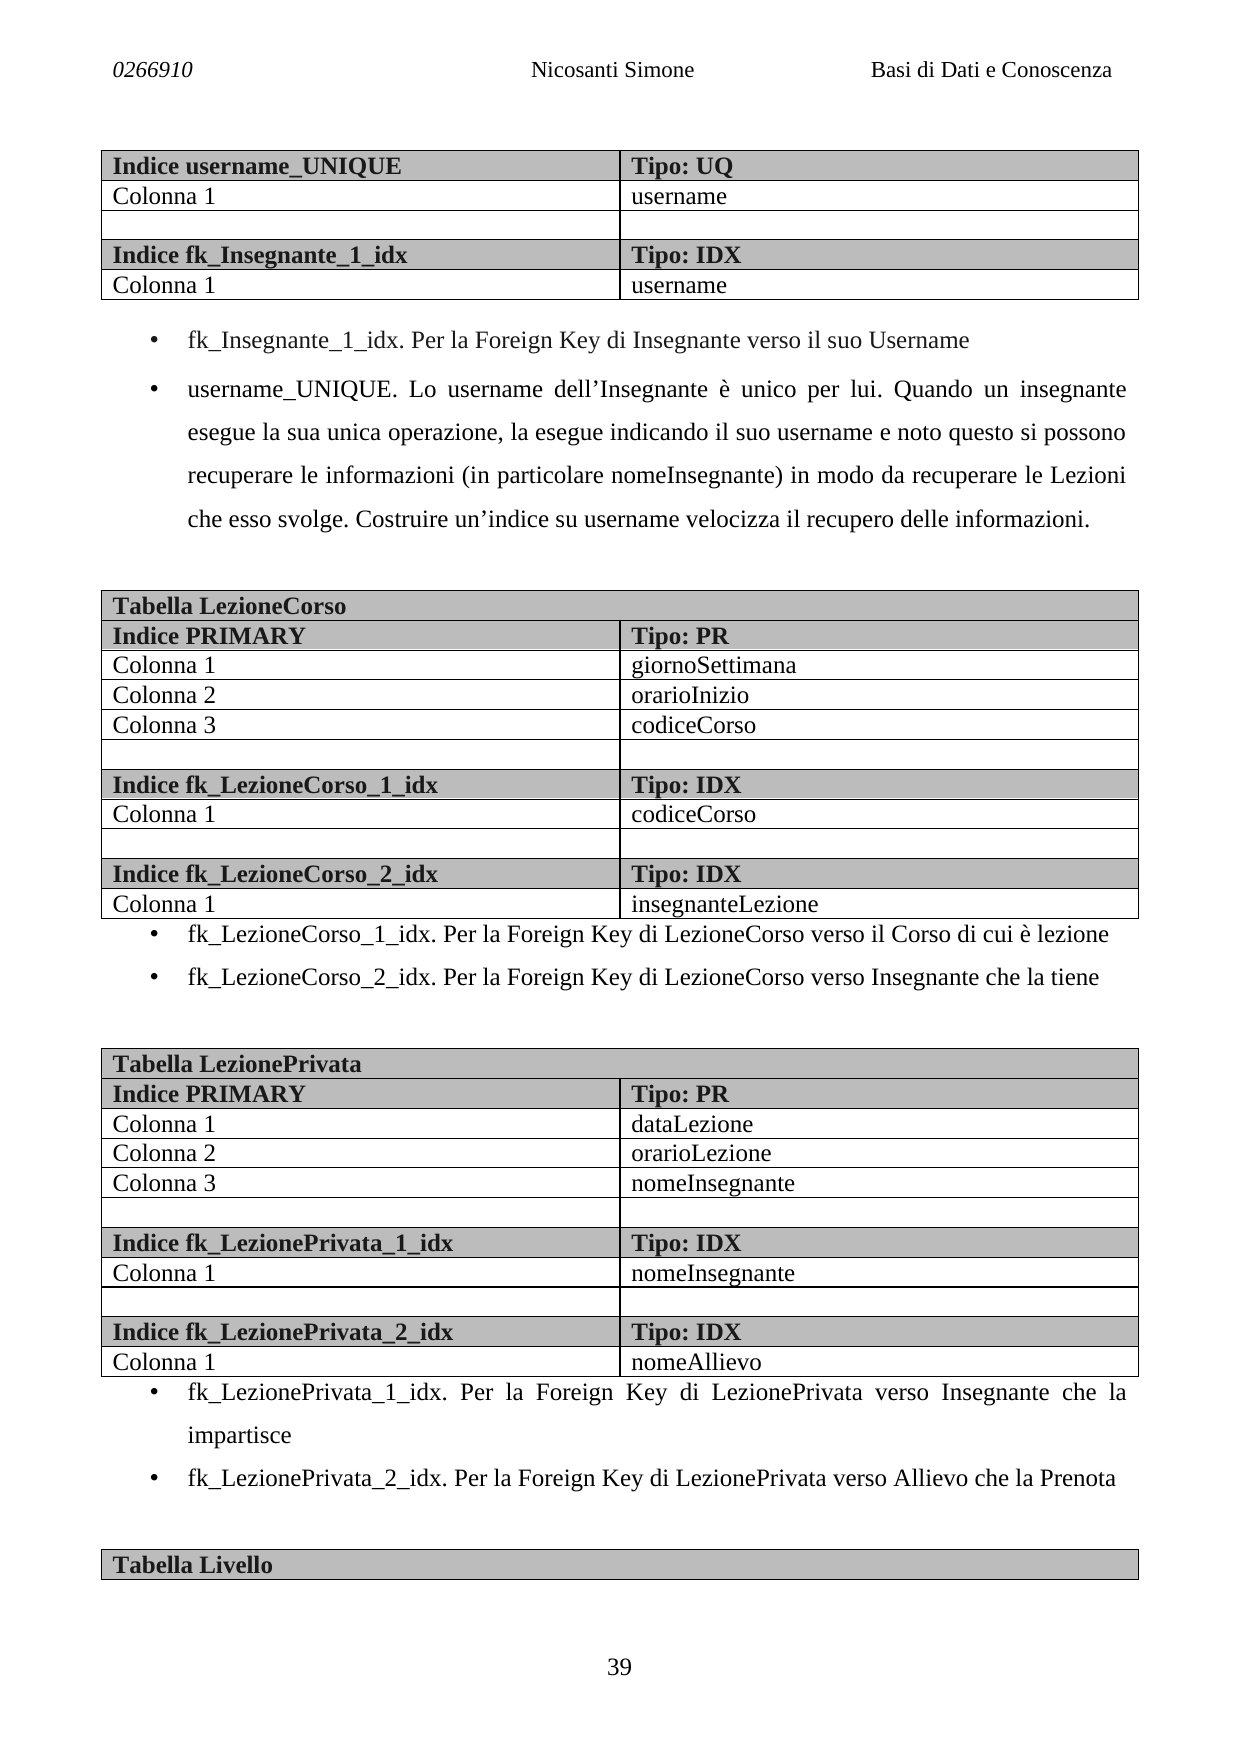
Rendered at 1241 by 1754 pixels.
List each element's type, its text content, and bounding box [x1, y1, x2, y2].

table_cell Colonna 1 [102, 800, 619, 828]
table_cell orarioLezione [621, 1139, 1138, 1167]
table_cell Indice fk_LezionePrivata_2_idx [102, 1317, 619, 1346]
table_cell Indice fk_LezioneCorso_1_idx [102, 770, 619, 798]
table_cell Tipo: PR [621, 621, 1138, 649]
list fk_LezionePrivata_1_idx. Per la Foreign Key di LezionePrivata verso Insegnante che la impartisce [150, 1377, 1128, 1449]
table_cell [102, 1288, 619, 1316]
table_cell Indice fk_LezioneCorso_2_idx [102, 859, 619, 888]
table_cell username [621, 181, 1138, 209]
table_cell Colonna 1 [102, 889, 619, 918]
table_header Tabella LezionePrivata [102, 1049, 1138, 1078]
list fk_LezionePrivata_2_idx. Per la Foreign Key di LezionePrivata verso Allievo che la Prenota [150, 1463, 1128, 1492]
subtitle fk_Insegnante_1_idx. Per la Foreign Key di Insegnante verso il suo Username [150, 325, 1128, 354]
table_cell Colonna 3 [102, 1168, 619, 1197]
table_cell Indice PRIMARY [102, 1079, 619, 1108]
table_cell [621, 1288, 1138, 1316]
list username_UNIQUE. Lo username dell’Insegnante è unico per lui. Quando un insegnante esegue la sua unica operazione, la esegue indicando il suo username e noto questo si possono recuperare le informazioni (in particolare nomeInsegnante) in modo da recuperare le Lezioni che esso svolge. Costruire un’indice su username velocizza il recupero delle informazioni. [150, 374, 1128, 532]
table_cell [102, 211, 619, 239]
table_cell [621, 829, 1138, 858]
table_cell Tipo: UQ [621, 151, 1138, 180]
table_cell Indice fk_LezionePrivata_1_idx [102, 1228, 619, 1257]
table_cell Colonna 1 [102, 651, 619, 679]
table_cell Indice username_UNIQUE [102, 151, 619, 180]
table_cell Indice PRIMARY [102, 621, 619, 649]
table_cell dataLezione [621, 1109, 1138, 1137]
table_cell [102, 829, 619, 858]
table_cell nomeAllievo [621, 1347, 1138, 1376]
table_cell Tipo: IDX [621, 1317, 1138, 1346]
table_cell codiceCorso [621, 800, 1138, 828]
table_cell Colonna 1 [102, 1347, 619, 1376]
table_cell [621, 211, 1138, 239]
table_cell nomeInsegnante [621, 1168, 1138, 1197]
table_cell giornoSettimana [621, 651, 1138, 679]
table_cell Indice fk_Insegnante_1_idx [102, 240, 619, 269]
table_cell Tipo: IDX [621, 240, 1138, 269]
table_header Tabella LezioneCorso [102, 591, 1138, 620]
table_cell Colonna 1 [102, 1258, 619, 1286]
table_cell Tipo: IDX [621, 1228, 1138, 1257]
table_cell Tipo: IDX [621, 770, 1138, 798]
table_cell [621, 740, 1138, 769]
table_cell Colonna 1 [102, 1109, 619, 1137]
table_cell insegnanteLezione [621, 889, 1138, 918]
table_cell username [621, 270, 1138, 299]
table_cell Colonna 1 [102, 270, 619, 299]
list fk_LezioneCorso_2_idx. Per la Foreign Key di LezioneCorso verso Insegnante che la tiene [150, 962, 1128, 991]
table_cell nomeInsegnante [621, 1258, 1138, 1286]
table_cell Tipo: IDX [621, 859, 1138, 888]
table_cell codiceCorso [621, 710, 1138, 739]
table_cell [102, 740, 619, 769]
table_cell Colonna 2 [102, 680, 619, 709]
table_cell Colonna 1 [102, 181, 619, 209]
table_cell Tipo: PR [621, 1079, 1138, 1108]
table_header Tabella Livello [102, 1550, 1138, 1579]
table_cell Colonna 2 [102, 1139, 619, 1167]
table_cell orarioInizio [621, 680, 1138, 709]
table_cell [102, 1198, 619, 1227]
table_cell [621, 1198, 1138, 1227]
table_cell Colonna 3 [102, 710, 619, 739]
list fk_LezioneCorso_1_idx. Per la Foreign Key di LezioneCorso verso il Corso di cui è lezione [150, 919, 1128, 947]
